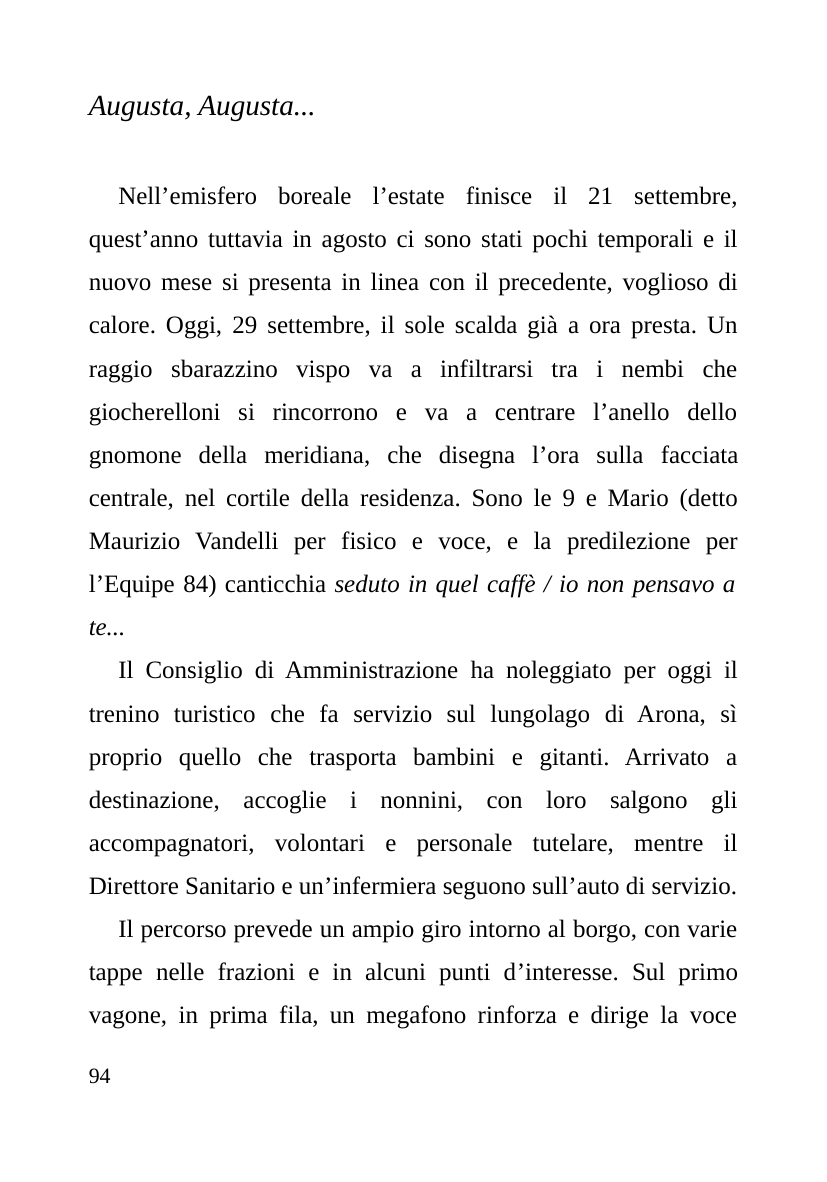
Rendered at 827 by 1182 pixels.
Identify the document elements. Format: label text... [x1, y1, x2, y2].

subtitle Augusta, Augusta... [88, 88, 738, 122]
text Il Consiglio di Amministrazione ha noleggiato per oggi il trenino turistico che fa servizio sul lungolago di Arona, sì proprio quello che trasporta bambini e gitanti. Arrivato a destinazione, accoglie i nonnini, con loro salgono gli accompagnatori, volontari e personale tutelare, mentre il Direttore Sanitario e un’infermiera seguono sull’auto di servizio. [88, 656, 738, 900]
text Nell’emisfero boreale l’estate finisce il 21 settembre, quest’anno tuttavia in agosto ci sono stati pochi temporali e il nuovo mese si presenta in linea con il precedente, voglioso di calore. Oggi, 29 settembre, il sole scalda già a ora presta. Un raggio sbarazzino vispo va a infiltrarsi tra i nembi che giocherelloni si rincorrono e va a centrare l’anello dello gnomone della meridiana, che disegna l’ora sulla facciata centrale, nel cortile della residenza. Sono le 9 e Mario (detto Maurizio Vandelli per fisico e voce, e la predilezione per l’Equipe 84) canticchia seduto in quel caffè / io non pensavo a te... [88, 181, 738, 641]
text Il percorso prevede un ampio giro intorno al borgo, con varie tappe nelle frazioni e in alcuni punti d’interesse. Sul primo vagone, in prima fila, un megafono rinforza e dirige la voce [88, 914, 738, 1029]
